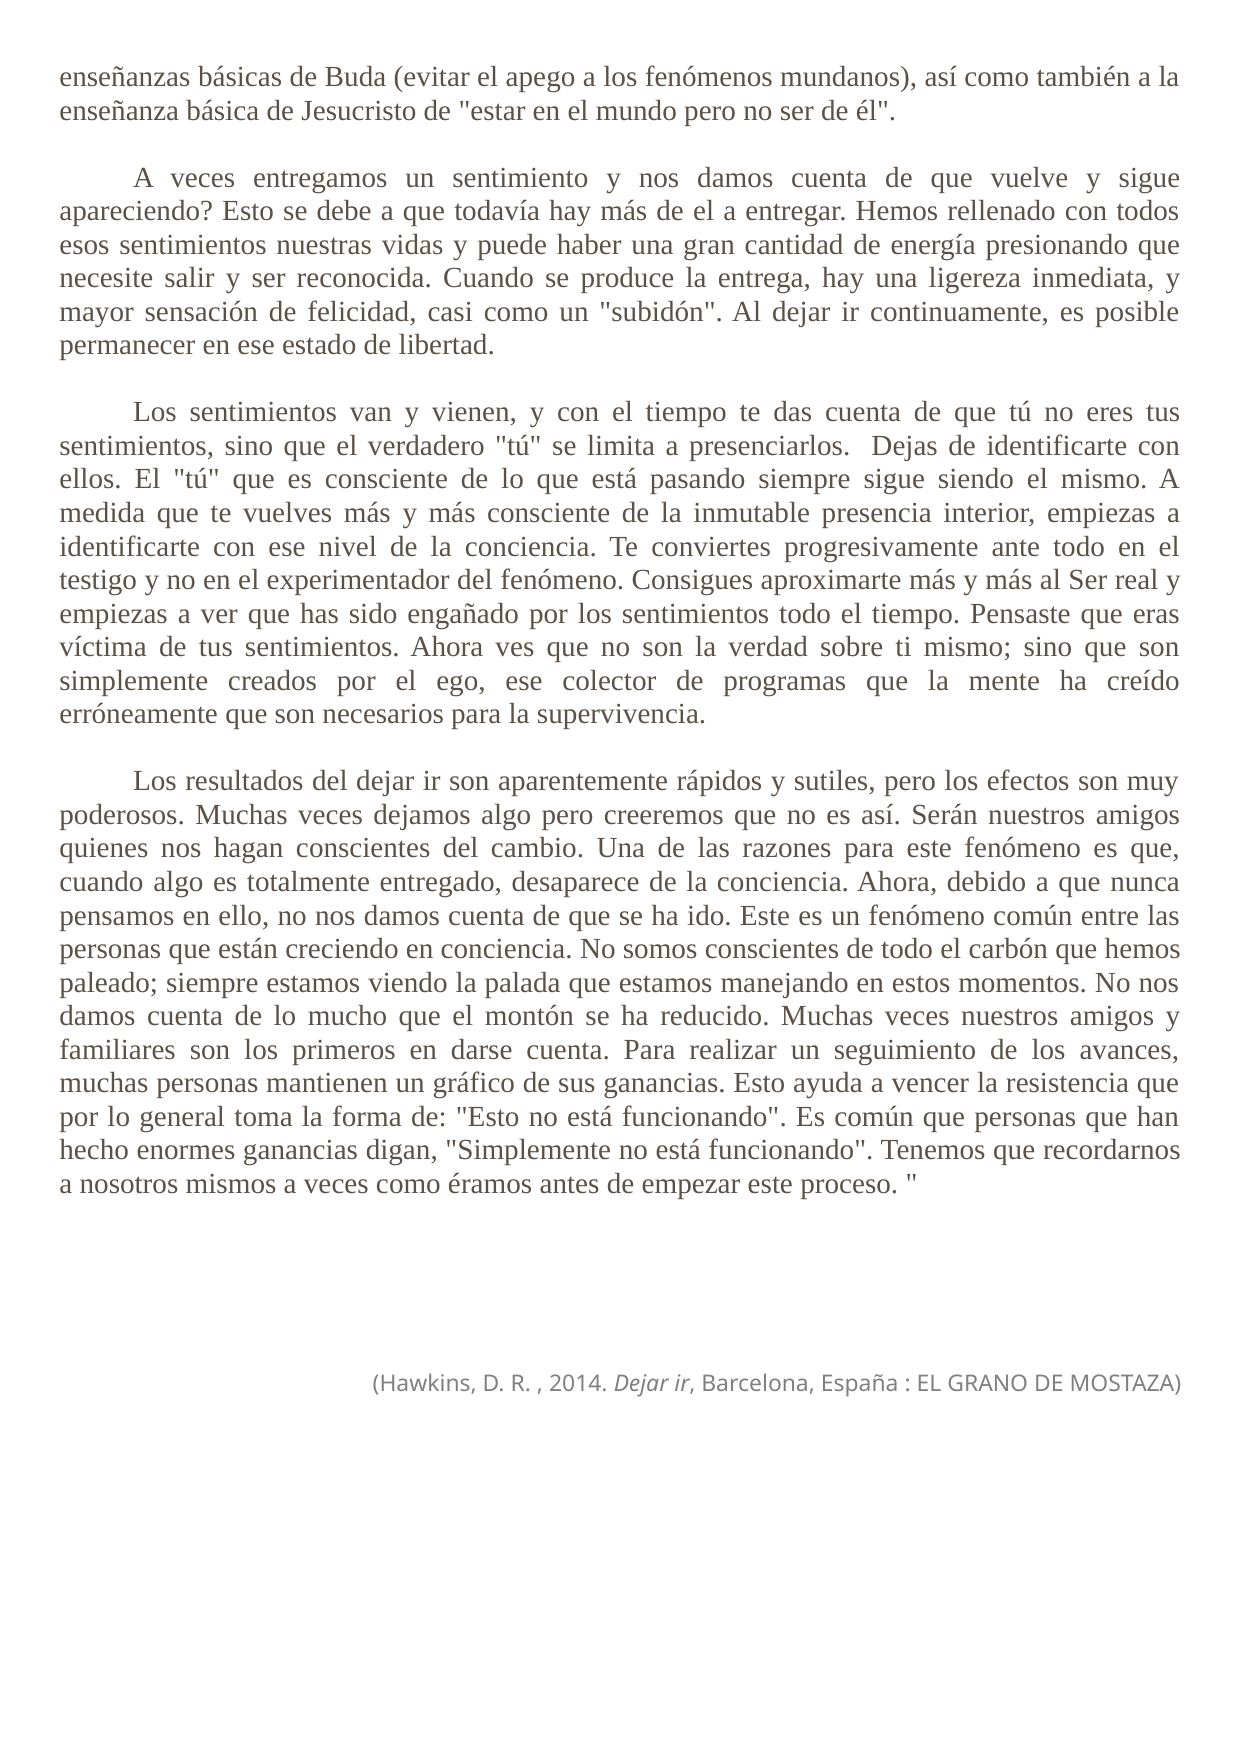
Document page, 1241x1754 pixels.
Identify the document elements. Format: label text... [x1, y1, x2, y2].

text A veces entregamos un sentimiento y nos damos cuenta de que vuelve y sigue apareciendo? Esto se debe a que todavía hay más de el a entregar. Hemos rellenado con todos esos sentimientos nuestras vidas y puede haber una gran cantidad de energía presionando que necesite salir y ser reconocida. Cuando se produce la entrega, hay una ligereza inmediata, y mayor sensación de felicidad, casi como un "subidón". Al dejar ir continuamente, es posible permanecer en ese estado de libertad. [59, 160, 1181, 361]
text Los resultados del dejar ir son aparentemente rápidos y sutiles, pero los efectos son muy poderosos. Muchas veces dejamos algo pero creeremos que no es así. Serán nuestros amigos quienes nos hagan conscientes del cambio. Una de las razones para este fenómeno es que, cuando algo es totalmente entregado, desaparece de la conciencia. Ahora, debido a que nunca pensamos en ello, no nos damos cuenta de que se ha ido. Este es un fenómeno común entre las personas que están creciendo en conciencia. No somos conscientes de todo el carbón que hemos paleado; siempre estamos viendo la palada que estamos manejando en estos momentos. No nos damos cuenta de lo mucho que el montón se ha reducido. Muchas veces nuestros amigos y familiares son los primeros en darse cuenta. Para realizar un seguimiento de los avances, muchas personas mantienen un gráfico de sus ganancias. Esto ayuda a vencer la resistencia que por lo general toma la forma de: "Esto no está funcionando". Es común que personas que han hecho enormes ganancias digan, "Simplemente no está funcionando". Tenemos que recordarnos a nosotros mismos a veces como éramos antes de empezar este proceso. " [59, 763, 1181, 1199]
text Los sentimientos van y vienen, y con el tiempo te das cuenta de que tú no eres tus sentimientos, sino que el verdadero "tú" se limita a presenciarlos. Dejas de identificarte con ellos. El "tú" que es consciente de lo que está pasando siempre sigue siendo el mismo. A medida que te vuelves más y más consciente de la inmutable presencia interior, empiezas a identificarte con ese nivel de la conciencia. Te conviertes progresivamente ante todo en el testigo y no en el experimentador del fenómeno. Consigues aproximarte más y más al Ser real y empiezas a ver que has sido engañado por los sentimientos todo el tiempo. Pensaste que eras víctima de tus sentimientos. Ahora ves que no son la verdad sobre ti mismo; sino que son simplemente creados por el ego, ese colector de programas que la mente ha creído erróneamente que son necesarios para la supervivencia. [59, 394, 1181, 730]
text enseñanzas básicas de Buda (evitar el apego a los fenómenos mundanos), así como también a la enseñanza básica de Jesucristo de "estar en el mundo pero no ser de él". [59, 59, 1181, 126]
text (Hawkins, D. R. , 2014. Dejar ir, Barcelona, España : EL GRANO DE MOSTAZA) [59, 1367, 1181, 1398]
